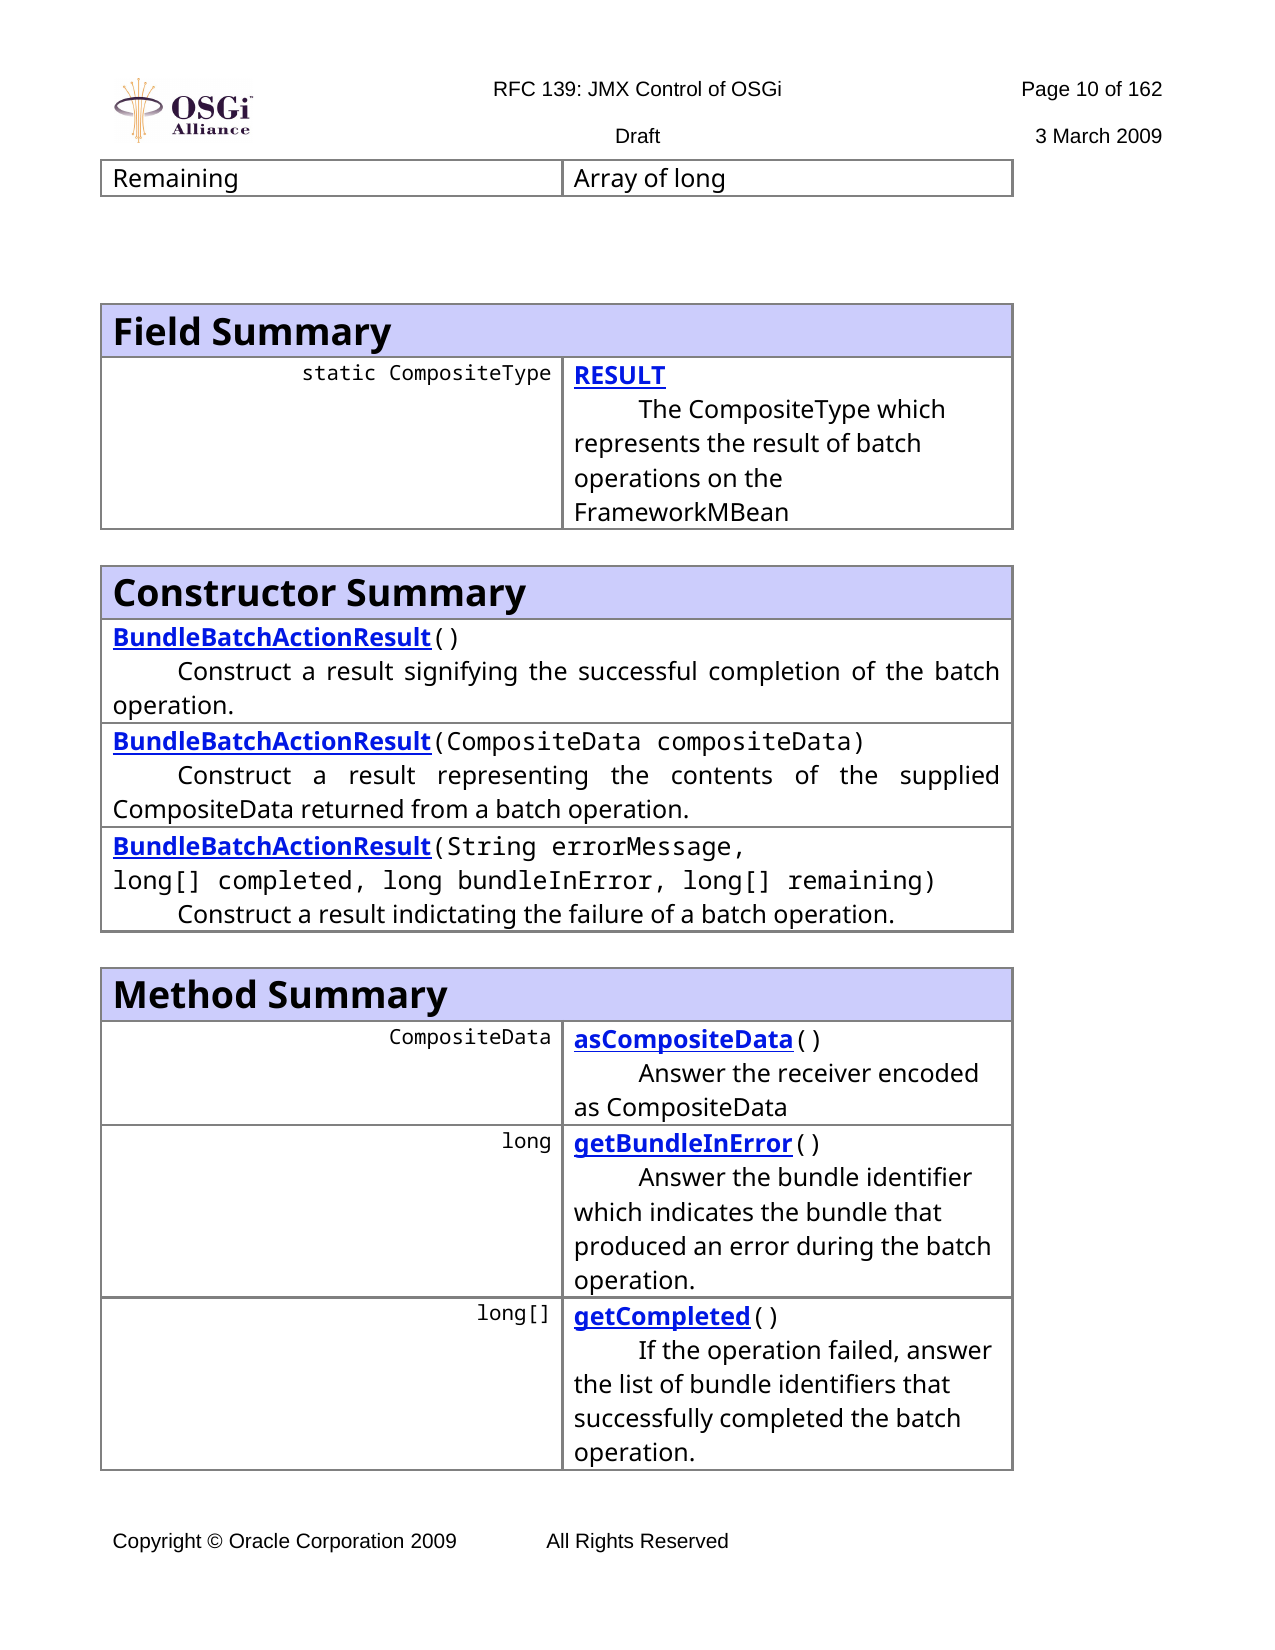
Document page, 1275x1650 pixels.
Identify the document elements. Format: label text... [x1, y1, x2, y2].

table_header Field Summary [102, 305, 1011, 356]
table_cell getBundleInError() Answer the bundle identifier which indicates the bundle that produced an error during the batch operation. [564, 1126, 1011, 1296]
table_cell BundleBatchActionResult(CompositeData compositeData) Construct a result representing the contents of the supplied CompositeData returned from a batch operation. [102, 724, 1011, 826]
table_header Method Summary [102, 969, 1011, 1020]
table_cell Remaining [102, 161, 561, 195]
table_cell BundleBatchActionResult(String errorMessage, long[] completed, long bundleInError, long[] remaining) Construct a result indictating the failure of a batch operation. [102, 828, 1011, 930]
table_cell long[] [102, 1299, 561, 1469]
table_cell long [102, 1126, 561, 1296]
table_cell CompositeData [102, 1022, 561, 1124]
table_header Constructor Summary [102, 567, 1011, 618]
table_cell Array of long [564, 161, 1011, 195]
table_cell asCompositeData() Answer the receiver encoded as CompositeData [564, 1022, 1011, 1124]
table_cell RESULT The CompositeType which represents the result of batch operations on the FrameworkMBean [564, 358, 1011, 528]
table_cell getCompleted() If the operation failed, answer the list of bundle identifiers that successfully completed the batch operation. [564, 1299, 1011, 1469]
picture [114, 78, 254, 143]
table_cell static CompositeType [102, 358, 561, 528]
table_cell BundleBatchActionResult() Construct a result signifying the successful completion of the batch operation. [102, 620, 1011, 722]
